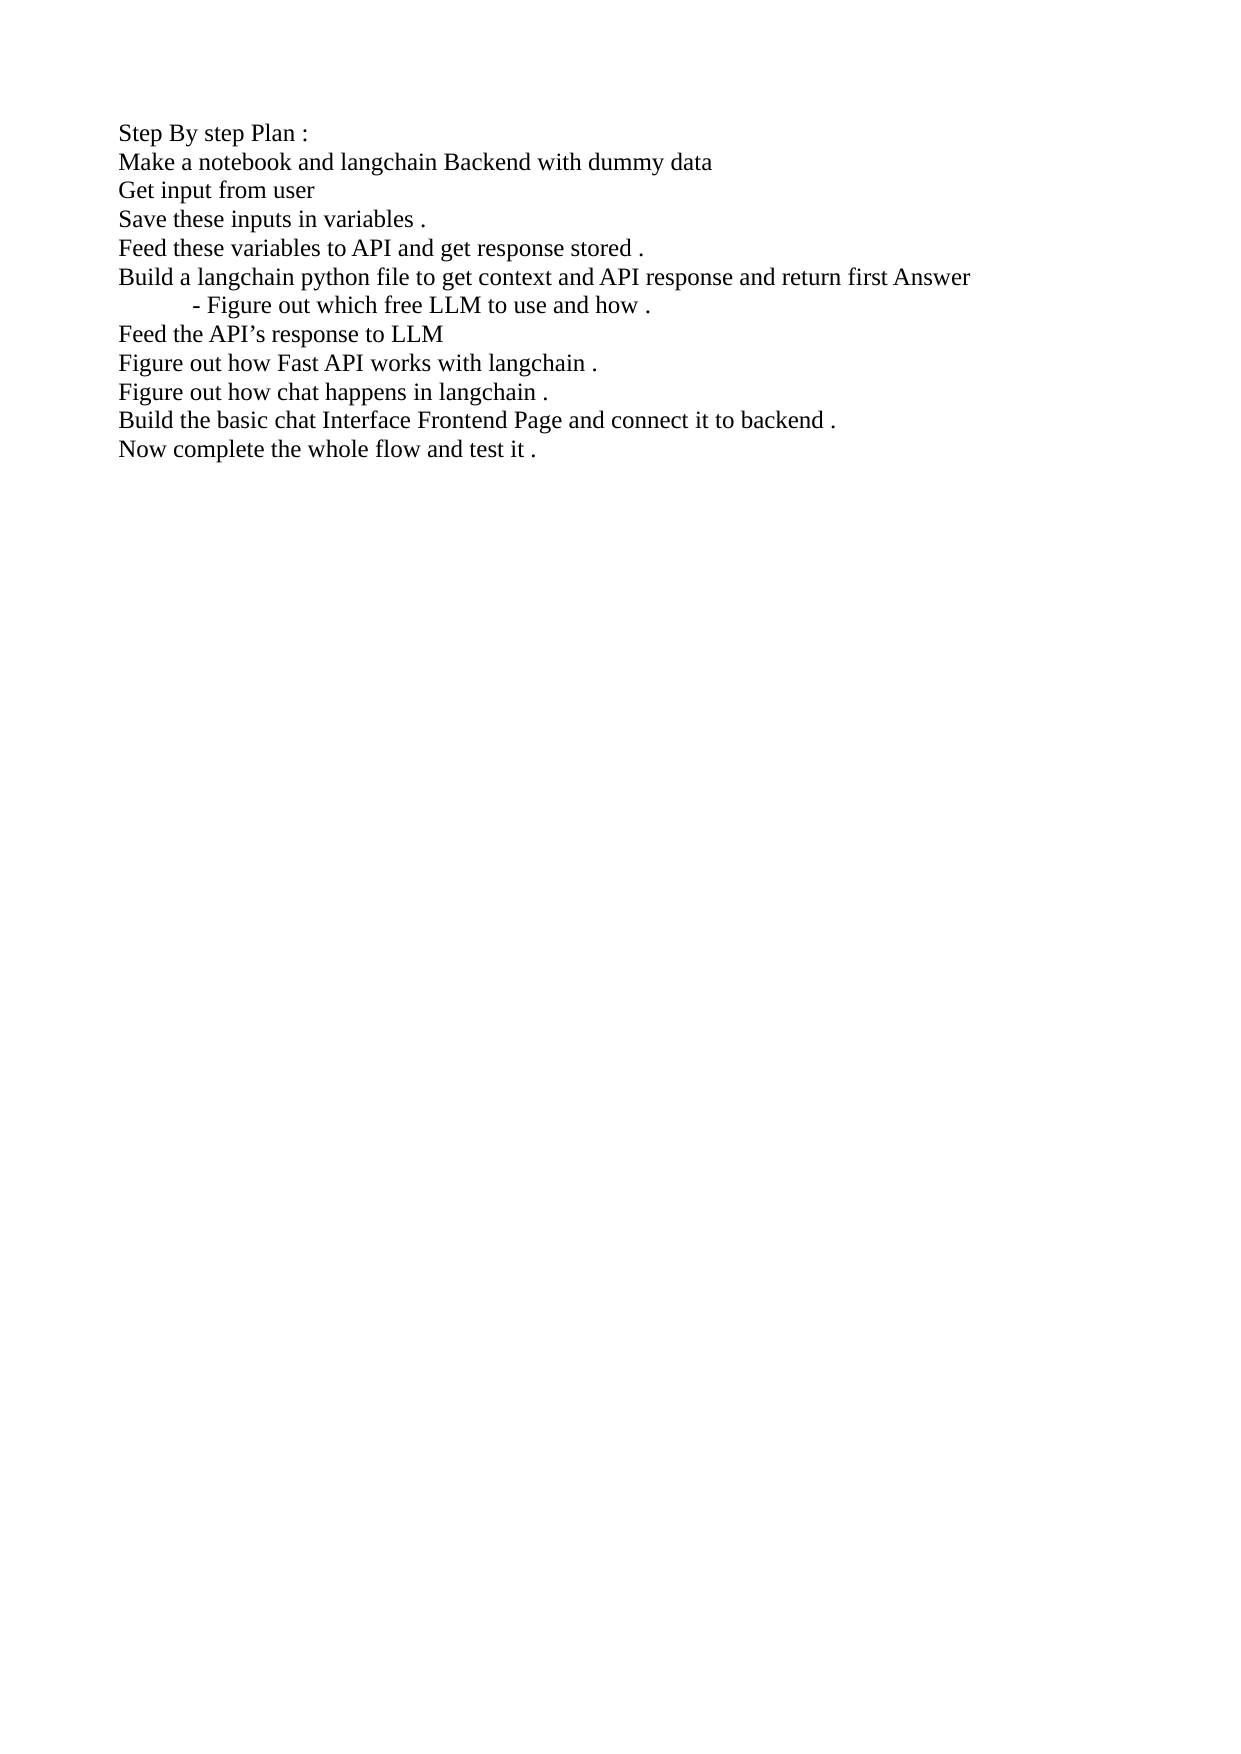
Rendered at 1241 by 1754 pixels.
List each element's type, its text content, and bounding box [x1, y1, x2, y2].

text Figure out how Fast API works with langchain . [118, 348, 1122, 377]
text Step By step Plan : Make a notebook and langchain Backend with dummy data [118, 118, 1122, 176]
text - Figure out which free LLM to use and how . [118, 291, 1122, 319]
text Feed these variables to API and get response stored . [118, 233, 1122, 262]
text Save these inputs in variables . [118, 204, 1122, 233]
text Feed the API’s response to LLM [118, 319, 1122, 348]
text Figure out how chat happens in langchain . [118, 377, 1122, 406]
text Build a langchain python file to get context and API response and return first Answer [118, 262, 1122, 291]
text Build the basic chat Interface Frontend Page and connect it to backend . Now complete the whole flow and test it . [118, 406, 1122, 463]
text Get input from user [118, 176, 1122, 204]
